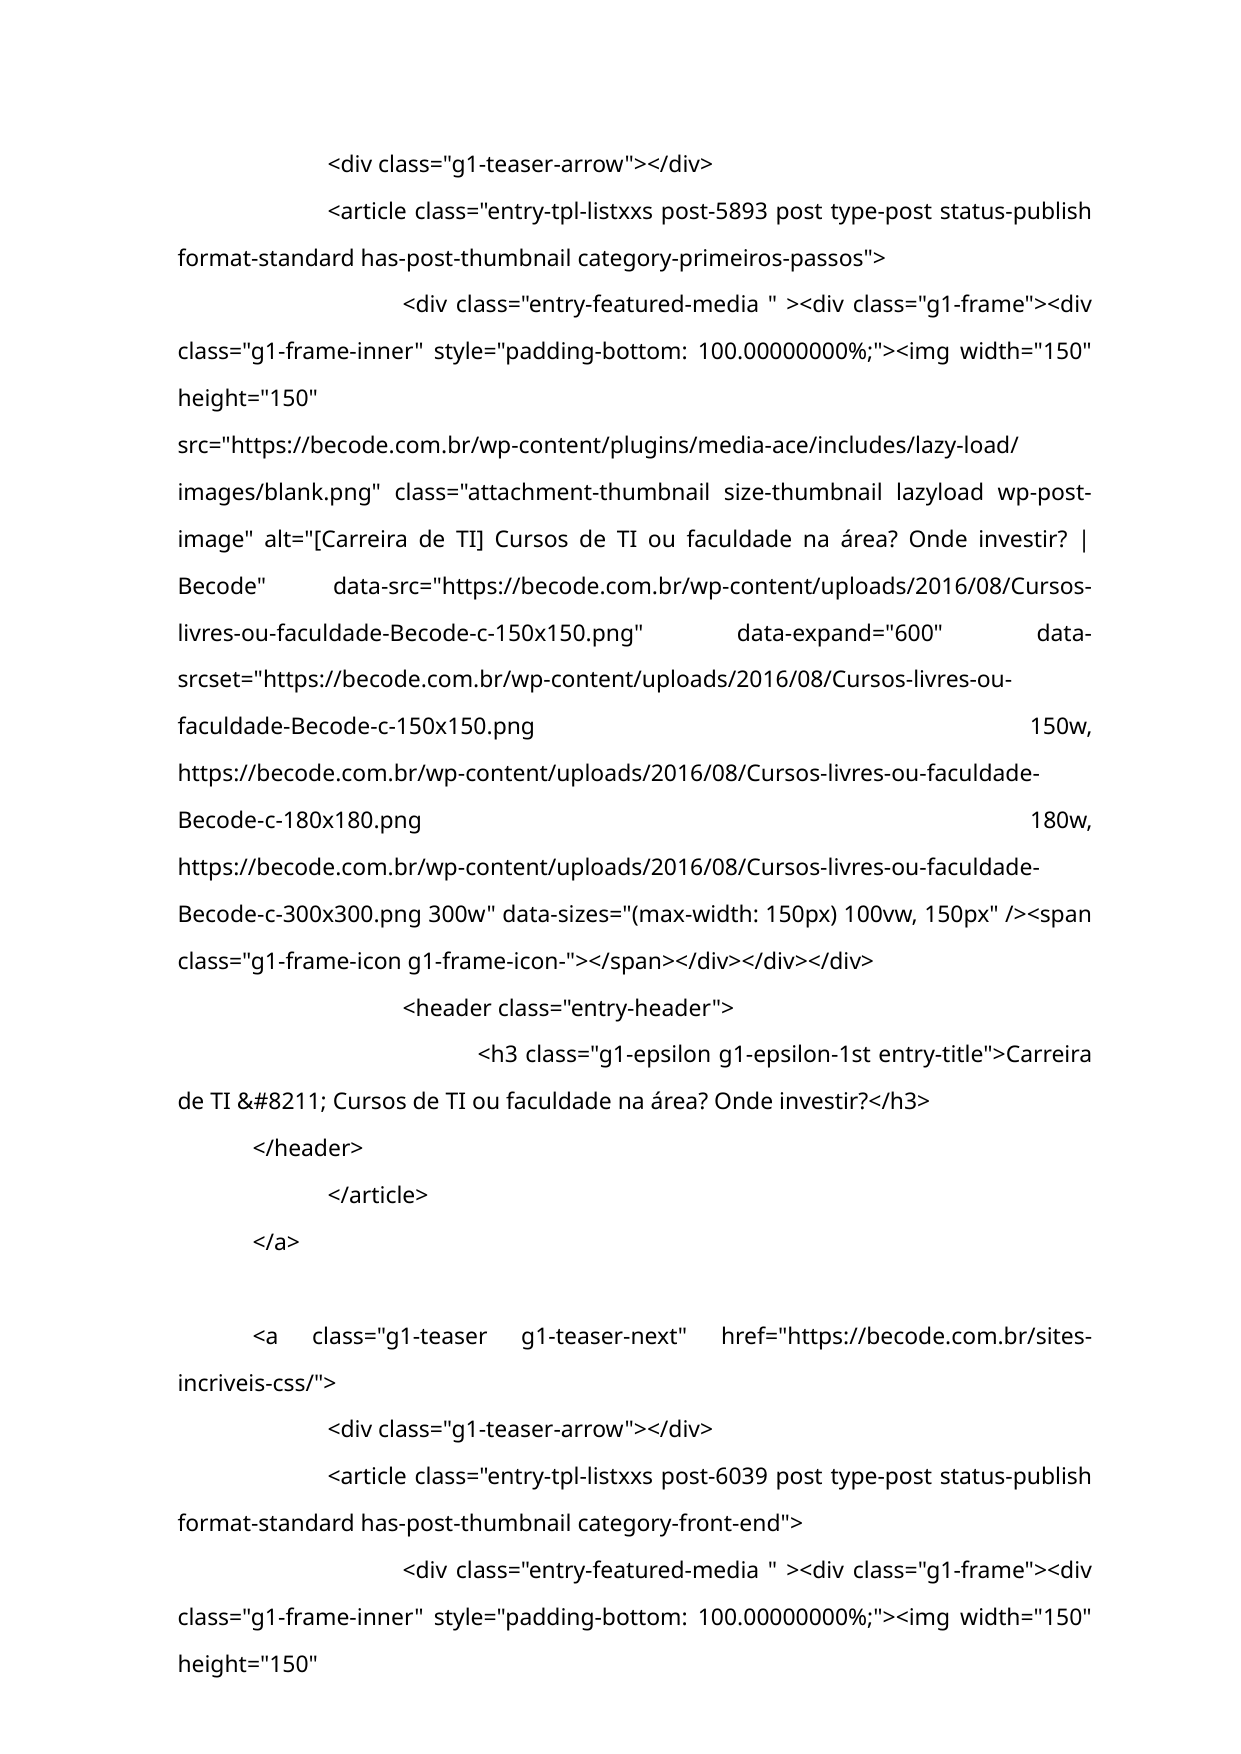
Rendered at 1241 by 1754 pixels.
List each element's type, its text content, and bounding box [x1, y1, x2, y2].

text <div class="g1-teaser-arrow"></div> [177, 1413, 1092, 1444]
text <article class="entry-tpl-listxxs post-6039 post type-post status-publish format-standard has-post-thumbnail category-front-end"> [177, 1460, 1092, 1538]
text <h3 class="g1-epsilon g1-epsilon-1st entry-title">Carreira de TI &#8211; Cursos de TI ou faculdade na área? Onde investir?</h3> </header> [177, 1038, 1092, 1163]
text </a> [177, 1226, 1092, 1257]
text <div class="entry-featured-media " ><div class="g1-frame"><div class="g1-frame-inner" style="padding-bottom: 100.00000000%;"><img width="150" height="150" src="https://becode.com.br/wp-content/plugins/media-ace/includes/lazy-load/images/blank.png" class="attachment-thumbnail size-thumbnail lazyload wp-post-image" alt="[Carreira de TI] Cursos de TI ou faculdade na área? Onde investir? | Becode" data-src="https://becode.com.br/wp-content/uploads/2016/08/Cursos-livres-ou-faculdade-Becode-c-150x150.png" data-expand="600" data-srcset="https://becode.com.br/wp-content/uploads/2016/08/Cursos-livres-ou-faculdade-Becode-c-150x150.png 150w, https://becode.com.br/wp-content/uploads/2016/08/Cursos-livres-ou-faculdade-Becode-c-180x180.png 180w, https://becode.com.br/wp-content/uploads/2016/08/Cursos-livres-ou-faculdade-Becode-c-300x300.png 300w" data-sizes="(max-width: 150px) 100vw, 150px" /><span class="g1-frame-icon g1-frame-icon-"></span></div></div></div> [177, 288, 1092, 976]
text <div class="entry-featured-media " ><div class="g1-frame"><div class="g1-frame-inner" style="padding-bottom: 100.00000000%;"><img width="150" height="150" [177, 1554, 1092, 1679]
text <header class="entry-header"> [177, 991, 1092, 1023]
text <a class="g1-teaser g1-teaser-next" href="https://becode.com.br/sites-incriveis-css/"> [177, 1319, 1092, 1398]
text <div class="g1-teaser-arrow"></div> [177, 148, 1092, 179]
text </article> [177, 1179, 1092, 1210]
text <article class="entry-tpl-listxxs post-5893 post type-post status-publish format-standard has-post-thumbnail category-primeiros-passos"> [177, 194, 1092, 273]
